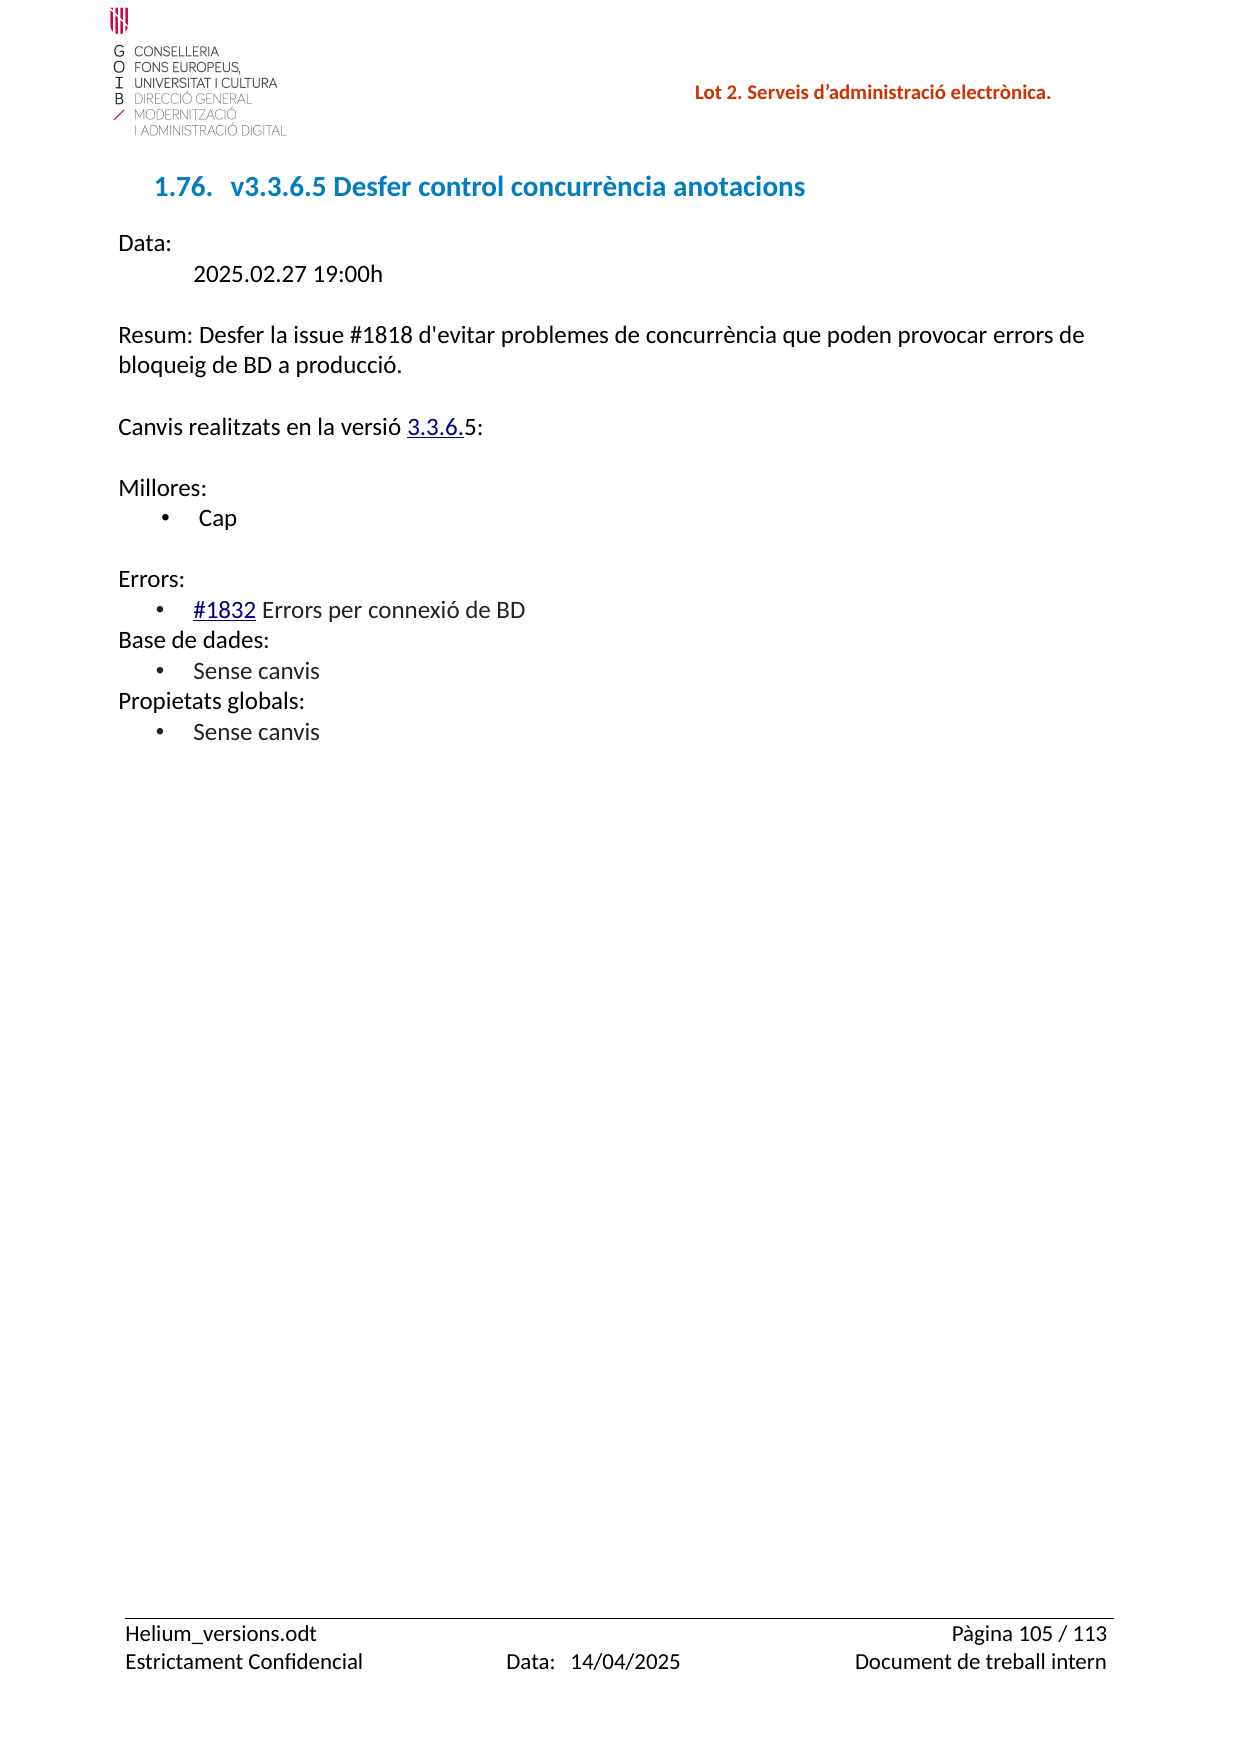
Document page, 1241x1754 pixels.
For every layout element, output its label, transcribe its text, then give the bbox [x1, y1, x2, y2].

text Errors: [118, 563, 1122, 594]
text Canvis realitzats en la versió 3.3.6.5: [118, 411, 1122, 441]
picture [100, 0, 297, 144]
text Resum: Desfer la issue #1818 d'evitar problemes de concurrència que poden provocar errors de bloqueig de BD a producció. [118, 319, 1122, 380]
text Millores: [118, 472, 1122, 502]
list Sense canvis [156, 716, 1122, 746]
subtitle v3.3.6.5 Desfer control concurrència anotacions [153, 168, 1122, 204]
list #1832 Errors per connexió de BD [156, 594, 1122, 624]
text 2025.02.27 19:00h [118, 258, 1122, 289]
list Cap [161, 502, 1122, 533]
text Propietats globals: [118, 685, 1122, 716]
text Data: [118, 228, 1122, 258]
text Base de dades: [118, 624, 1122, 655]
list Sense canvis [156, 655, 1122, 685]
